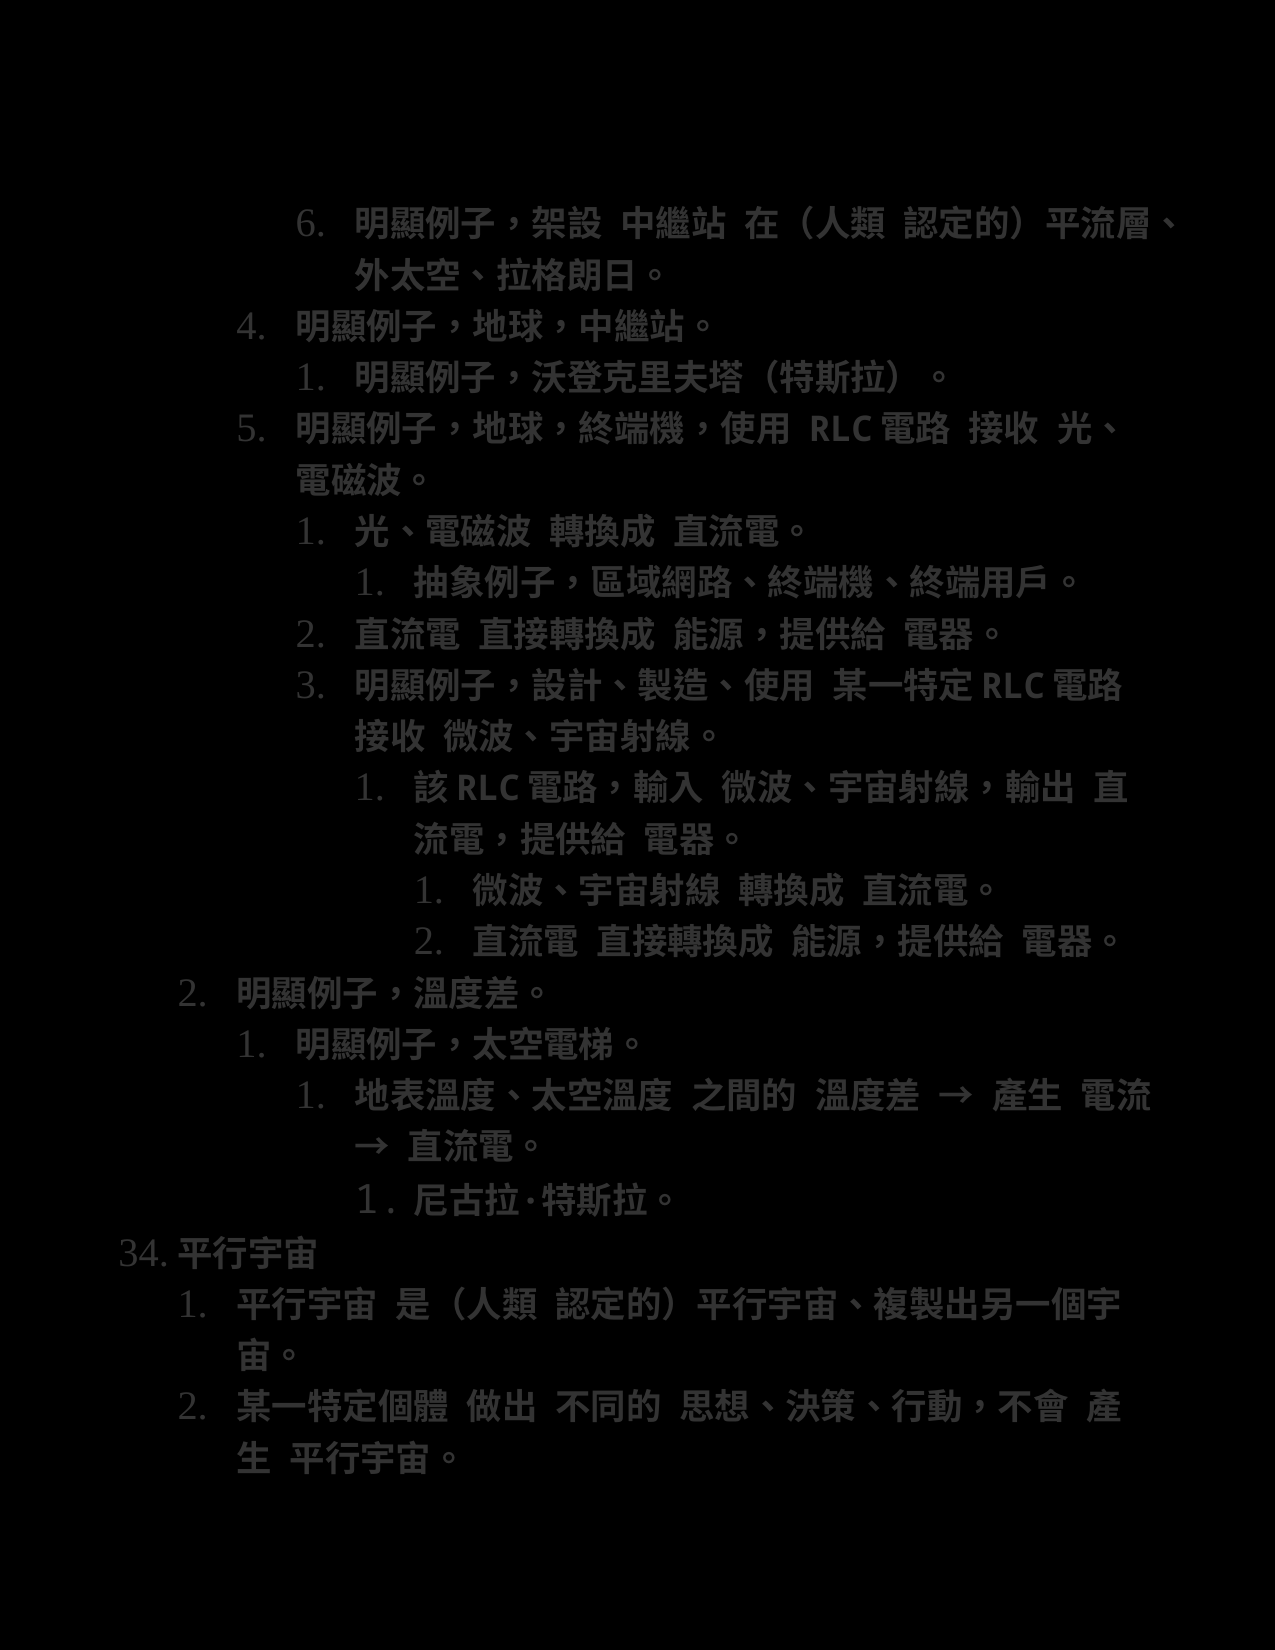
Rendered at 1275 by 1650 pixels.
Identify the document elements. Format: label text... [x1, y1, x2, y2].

list 明顯例子，地球，終端機，使用 RLC電路 接收 光、電磁波。 [236, 401, 1157, 503]
list 明顯例子，沃登克里夫塔（特斯拉）。 [295, 349, 1157, 401]
list 明顯例子，設計、製造、使用 某一特定RLC電路 接收 微波、宇宙射線。 [295, 657, 1157, 760]
list 平行宇宙 是（人類 認定的）平行宇宙、複製出另一個宇宙。 [177, 1276, 1157, 1379]
list 明顯例子，架設 中繼站 在（人類 認定的）平流層、外太空、拉格朗日。 [295, 196, 1157, 298]
list 尼古拉·特斯拉。 [354, 1170, 1157, 1225]
list 明顯例子，溫度差。 [177, 965, 1157, 1016]
list 明顯例子，地球，中繼站。 [236, 298, 1157, 349]
list 直流電 直接轉換成 能源，提供給 電器。 [295, 606, 1157, 657]
list 直流電 直接轉換成 能源，提供給 電器。 [413, 914, 1157, 965]
list 光、電磁波 轉換成 直流電。 [295, 503, 1157, 555]
list 抽象例子，區域網路、終端機、終端用戶。 [354, 555, 1157, 606]
list 明顯例子，太空電梯。 [236, 1016, 1157, 1067]
list 平行宇宙 [118, 1225, 1157, 1276]
list 地表溫度、太空溫度 之間的 溫度差 → 產生 電流 → 直流電。 [295, 1067, 1157, 1170]
list 該RLC電路，輸入 微波、宇宙射線，輸出 直流電，提供給 電器。 [354, 760, 1157, 862]
list 某一特定個體 做出 不同的 思想、決策、行動，不會 產生 平行宇宙。 [177, 1379, 1157, 1481]
list 微波、宇宙射線 轉換成 直流電。 [413, 862, 1157, 914]
